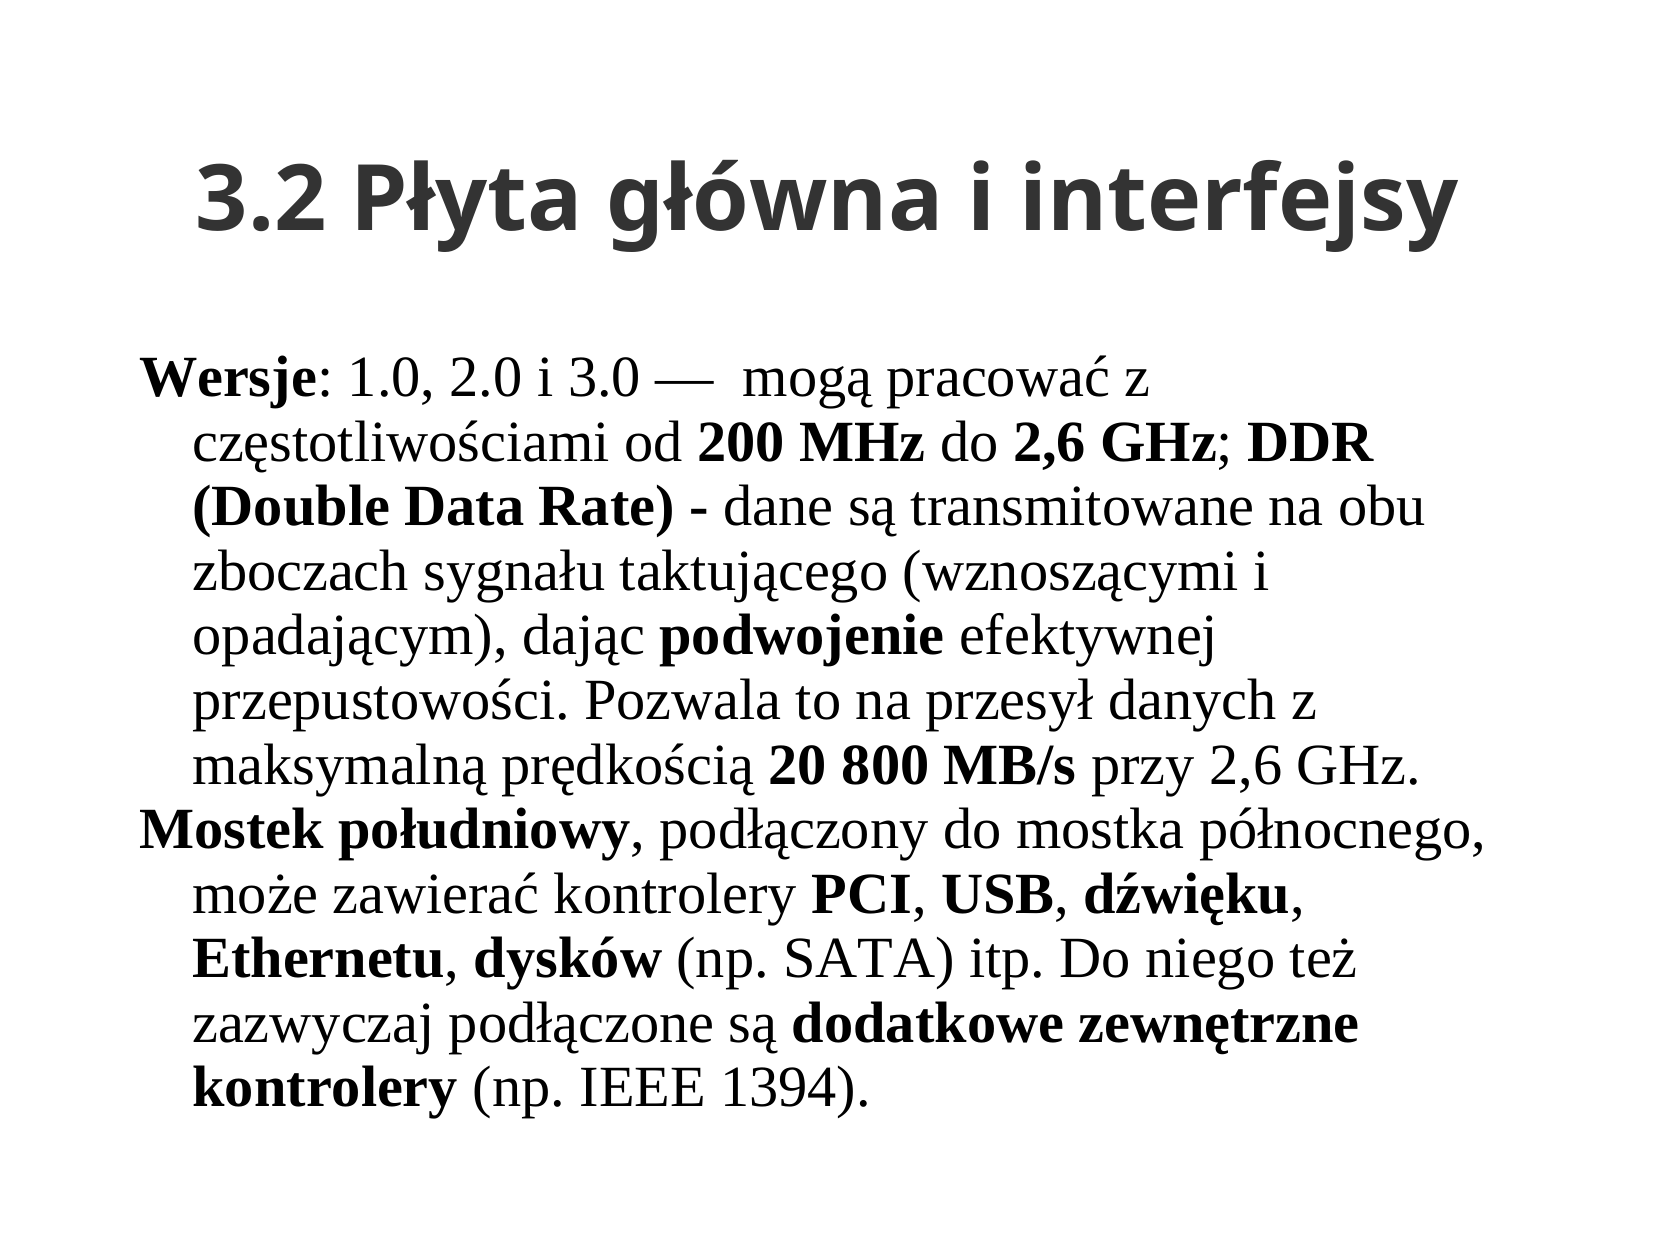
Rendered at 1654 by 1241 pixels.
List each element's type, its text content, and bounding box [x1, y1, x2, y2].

title 3.2 Płyta główna i interfejsy [121, 91, 1534, 299]
list Wersje: 1.0, 2.0 i 3.0 — mogą pracować z częstotliwościami od 200 MHz do 2,6 GHz; DDR (Double Data Rate) - dane są transmitowane na obu zboczach sygnału taktującego (wznoszącymi i opadającym), dając podwojenie efektywnej przepustowości. Pozwala to na przesył danych z maksymalną prędkością 20 800 MB/s przy 2,6 GHz. Mostek południowy, podłączony do mostka północnego, może zawierać kontrolery PCI, USB, dźwięku, Ethernetu, dysków (np. SATA) itp. Do niego też zazwyczaj podłączone są dodatkowe zewnętrzne kontrolery (np. IEEE 1394). [121, 344, 1534, 1141]
